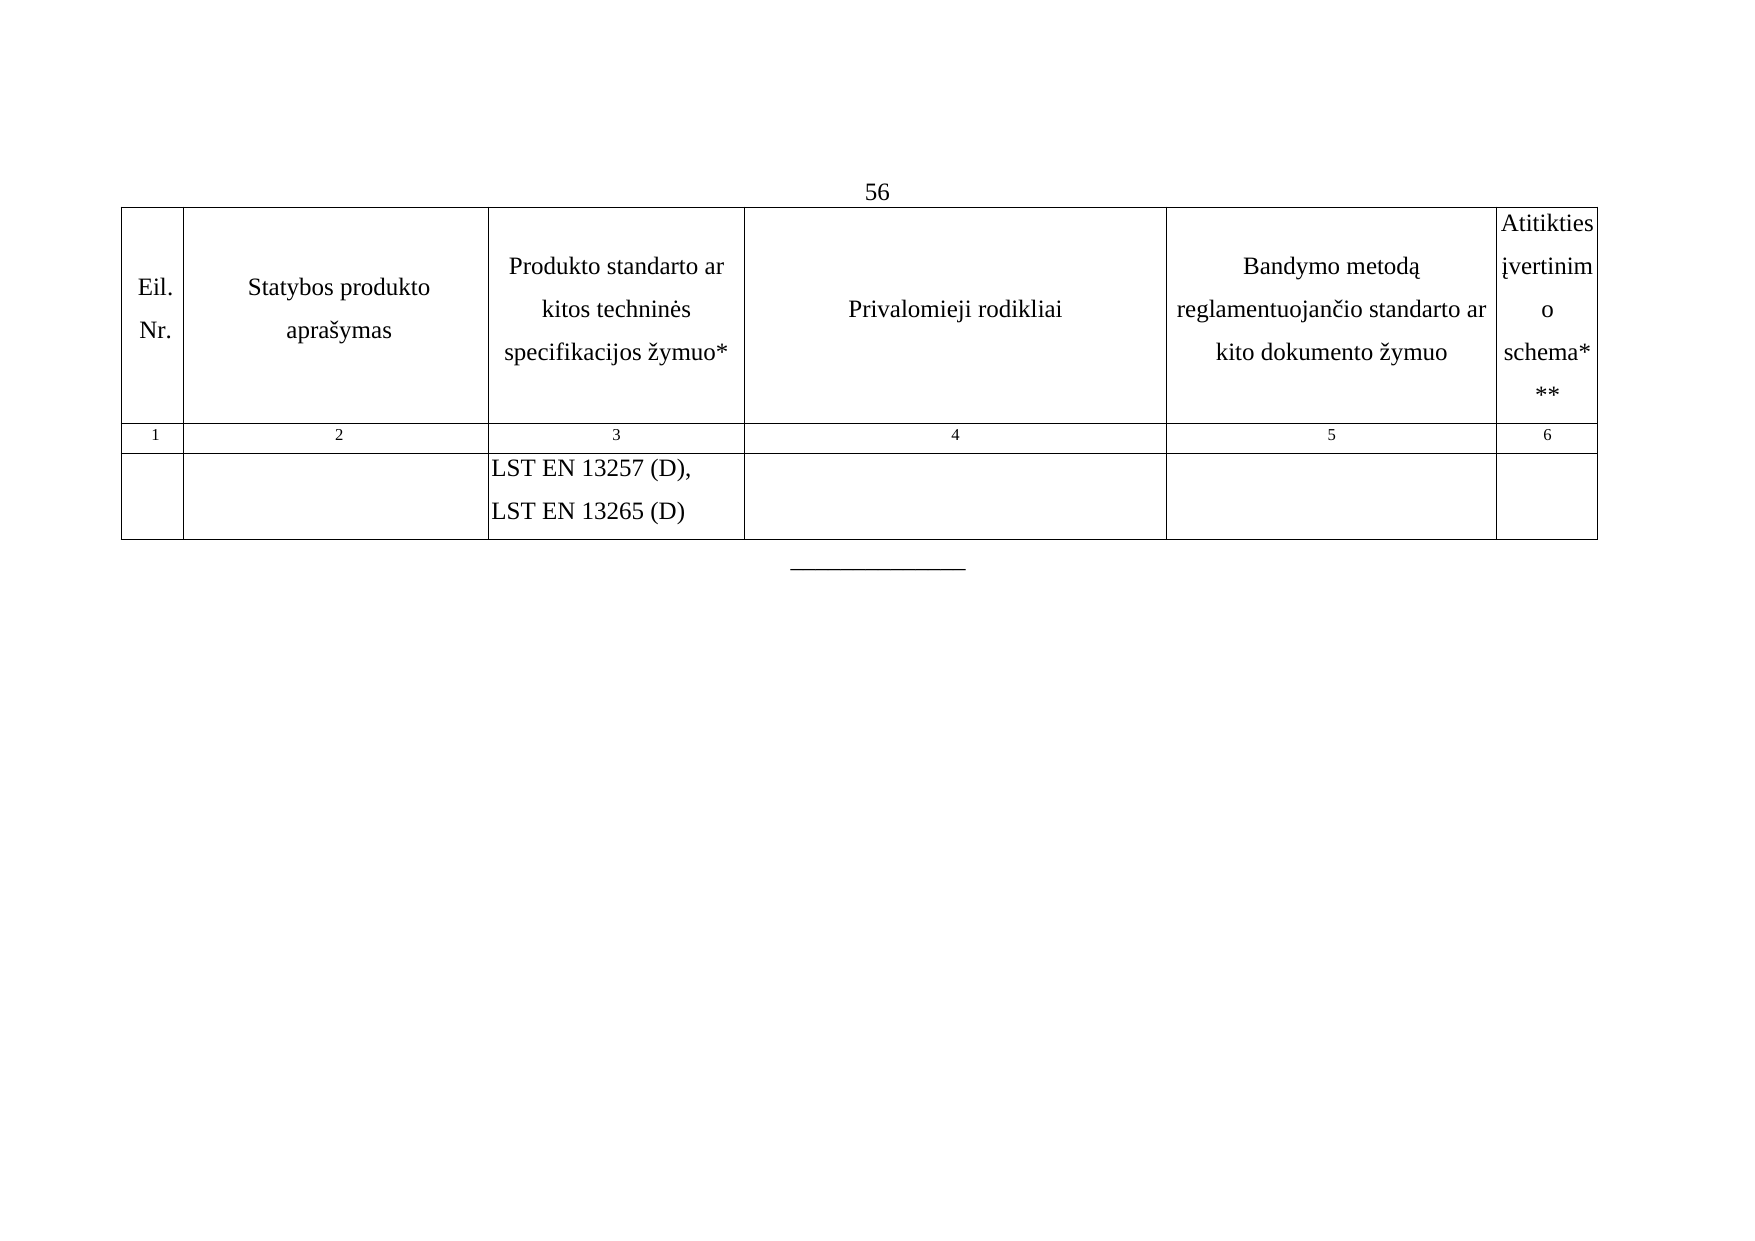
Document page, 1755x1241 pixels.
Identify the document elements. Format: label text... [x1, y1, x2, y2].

table_cell [184, 454, 488, 496]
table_header Statybos produkto aprašymas [184, 208, 488, 423]
table_cell LST EN 13257 (D), [489, 454, 744, 496]
table_cell [122, 454, 183, 496]
table_cell 6 [1497, 424, 1597, 453]
table_cell [745, 454, 1166, 496]
table_cell 2 [184, 424, 488, 453]
table_cell [1497, 496, 1597, 539]
table_header Privalomieji rodikliai [745, 208, 1166, 423]
table_header Bandymo metodą reglamentuojančio standarto ar kito dokumento žymuo [1167, 208, 1496, 423]
table_cell 1 [122, 424, 183, 453]
table_cell [1167, 454, 1496, 496]
table_cell 4 [745, 424, 1166, 453]
table_cell [122, 496, 183, 539]
table_cell [745, 496, 1166, 539]
table_cell 5 [1167, 424, 1496, 453]
table_header Eil. Nr. [122, 208, 183, 423]
table_cell LST EN 13265 (D) [489, 496, 744, 539]
table_cell [1167, 496, 1496, 539]
table_cell [184, 496, 488, 539]
table_cell 3 [489, 424, 744, 453]
table_header Produkto standarto ar kitos techninės specifikacijos žymuo* [489, 208, 744, 423]
table_header Atitikties įvertinimo schema*** [1497, 208, 1597, 423]
table_cell [1497, 454, 1597, 496]
text ______________ [148, 544, 1608, 573]
